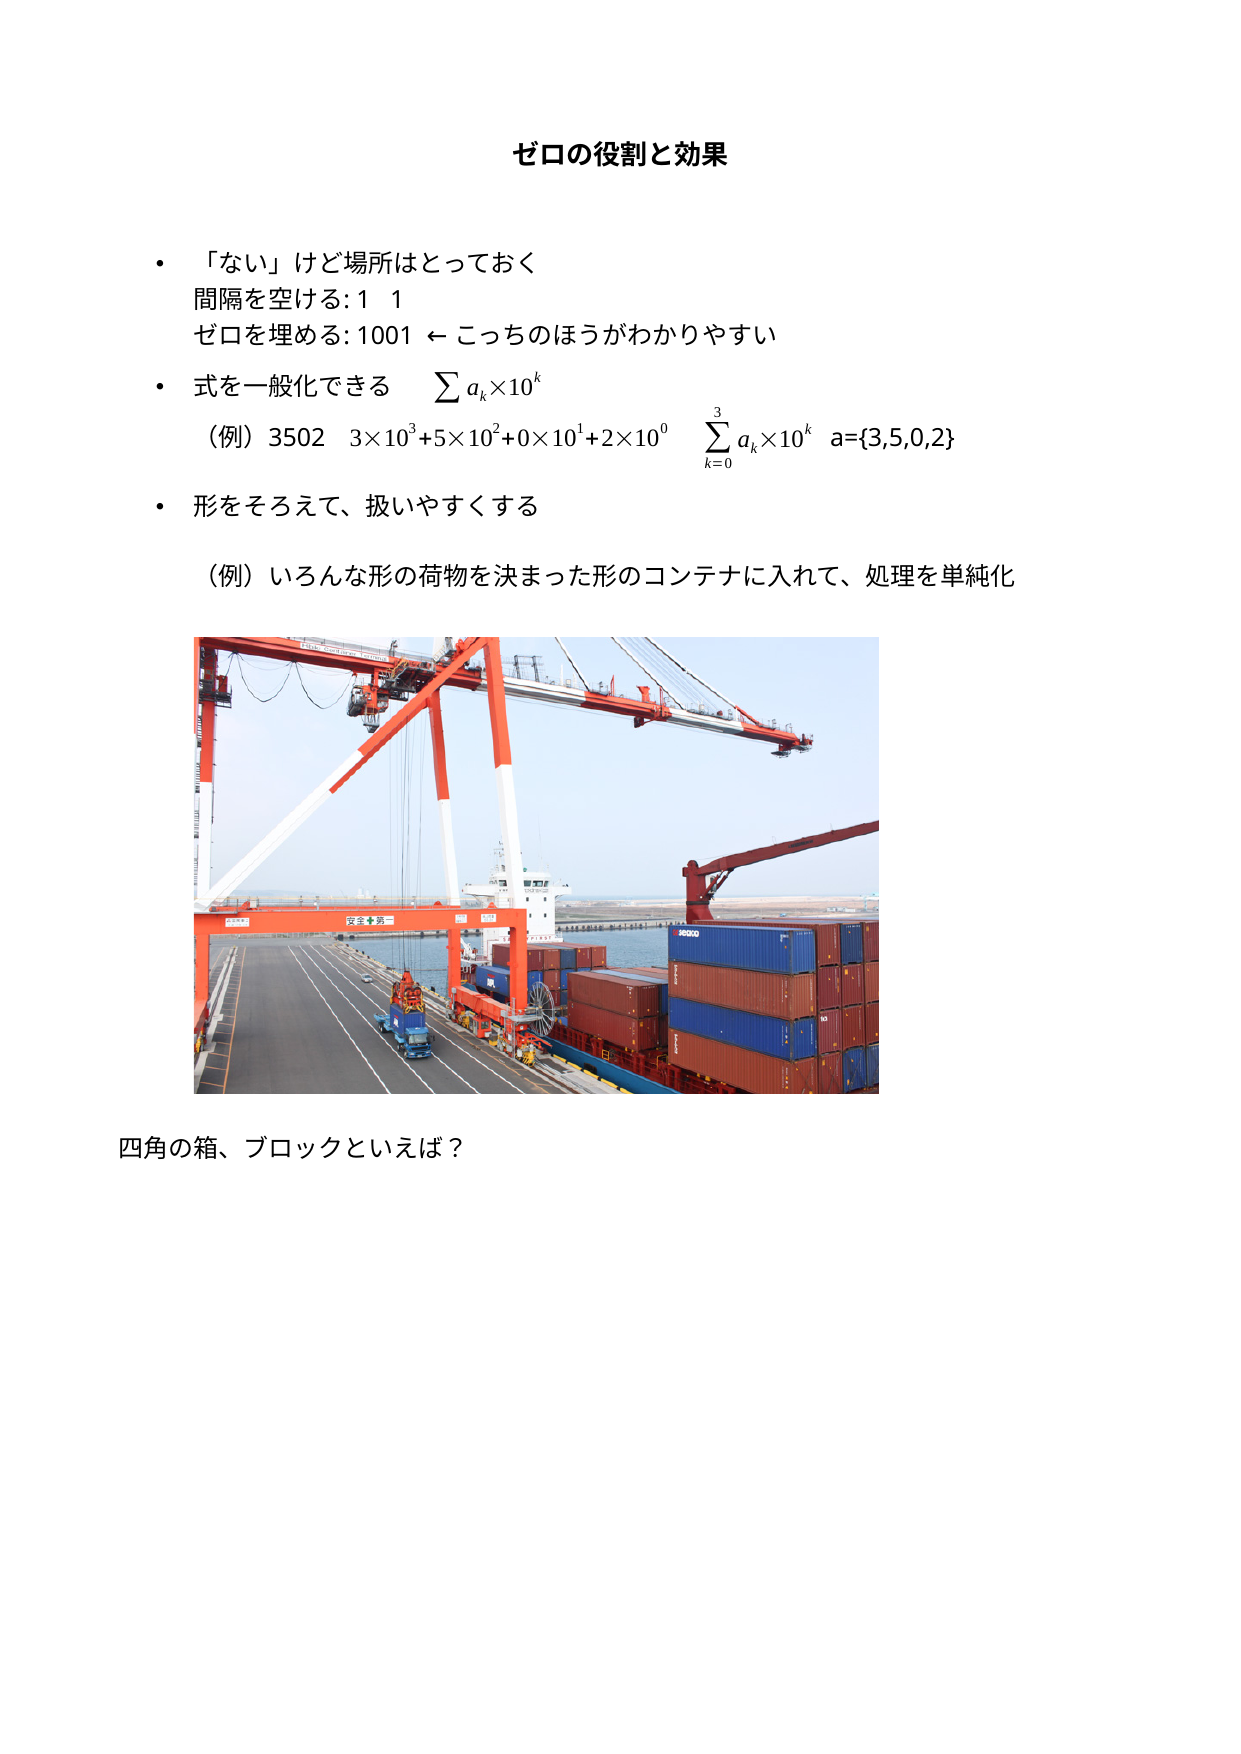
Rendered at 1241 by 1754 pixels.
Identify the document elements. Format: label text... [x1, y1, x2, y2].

list 式を一般化できる （例）3502 a={3,5,0,2} [156, 367, 1122, 472]
text 四角の箱、ブロックといえば？ [118, 1128, 1122, 1164]
picture [193, 637, 879, 1094]
list 形をそろえて、扱いやすくする （例）いろんな形の荷物を決まった形のコンテナに入れて、処理を単純化 [156, 487, 1122, 627]
subtitle ゼロの役割と効果 [118, 133, 1122, 172]
list 「ない」けど場所はとっておく 間隔を空ける: 1 1 ゼロを埋める: 1001 ← こっちのほうがわかりやすい [156, 243, 1122, 352]
